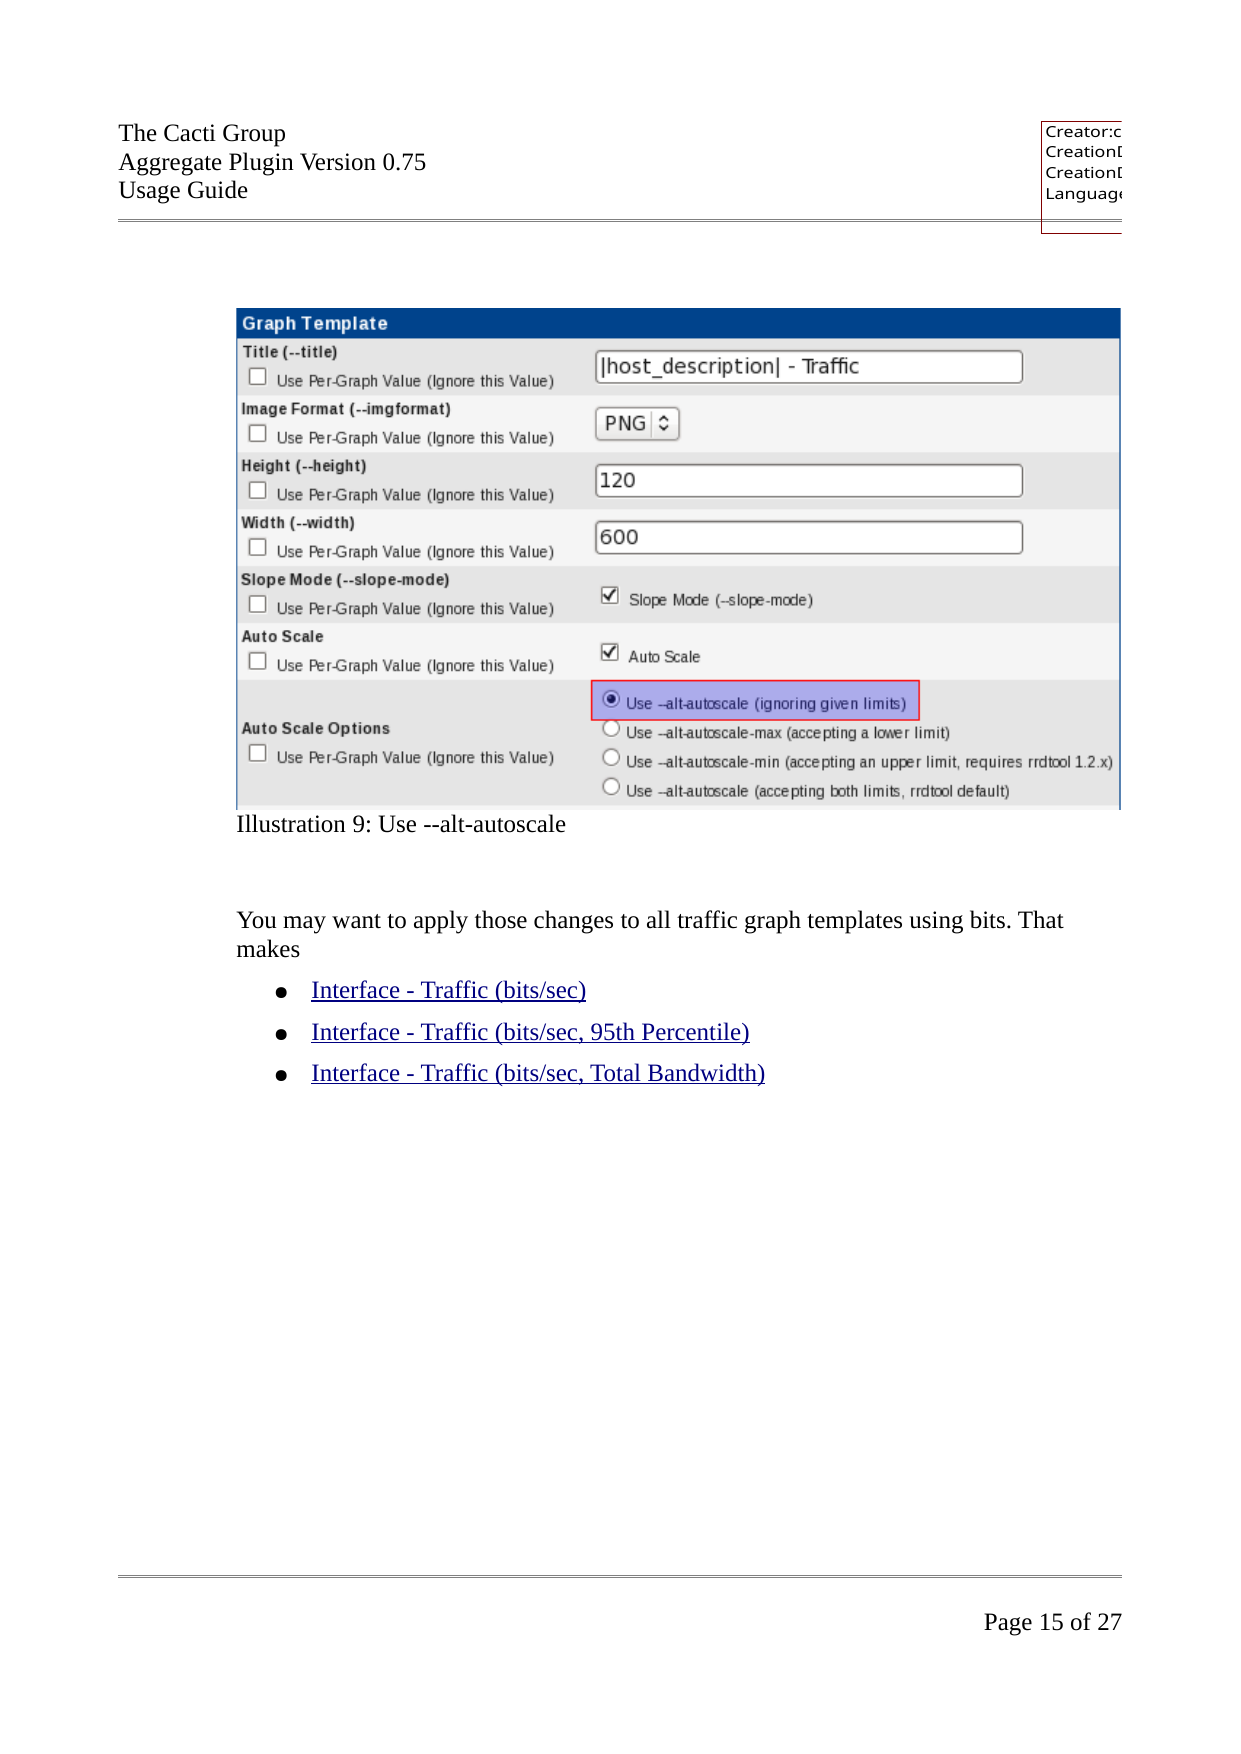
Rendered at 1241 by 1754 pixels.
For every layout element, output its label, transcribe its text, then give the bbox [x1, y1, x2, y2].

list Interface - Traffic (bits/sec, Total Bandwidth) [274, 1058, 1122, 1087]
list Interface - Traffic (bits/sec, 95th Percentile) [274, 1017, 1122, 1045]
text Illustration 9: Use --alt-autoscale [236, 810, 1121, 838]
picture [236, 308, 1121, 810]
text You may want to apply those changes to all traffic graph templates using bits. That makes [236, 905, 1122, 963]
list Interface - Traffic (bits/sec) [274, 975, 1122, 1004]
